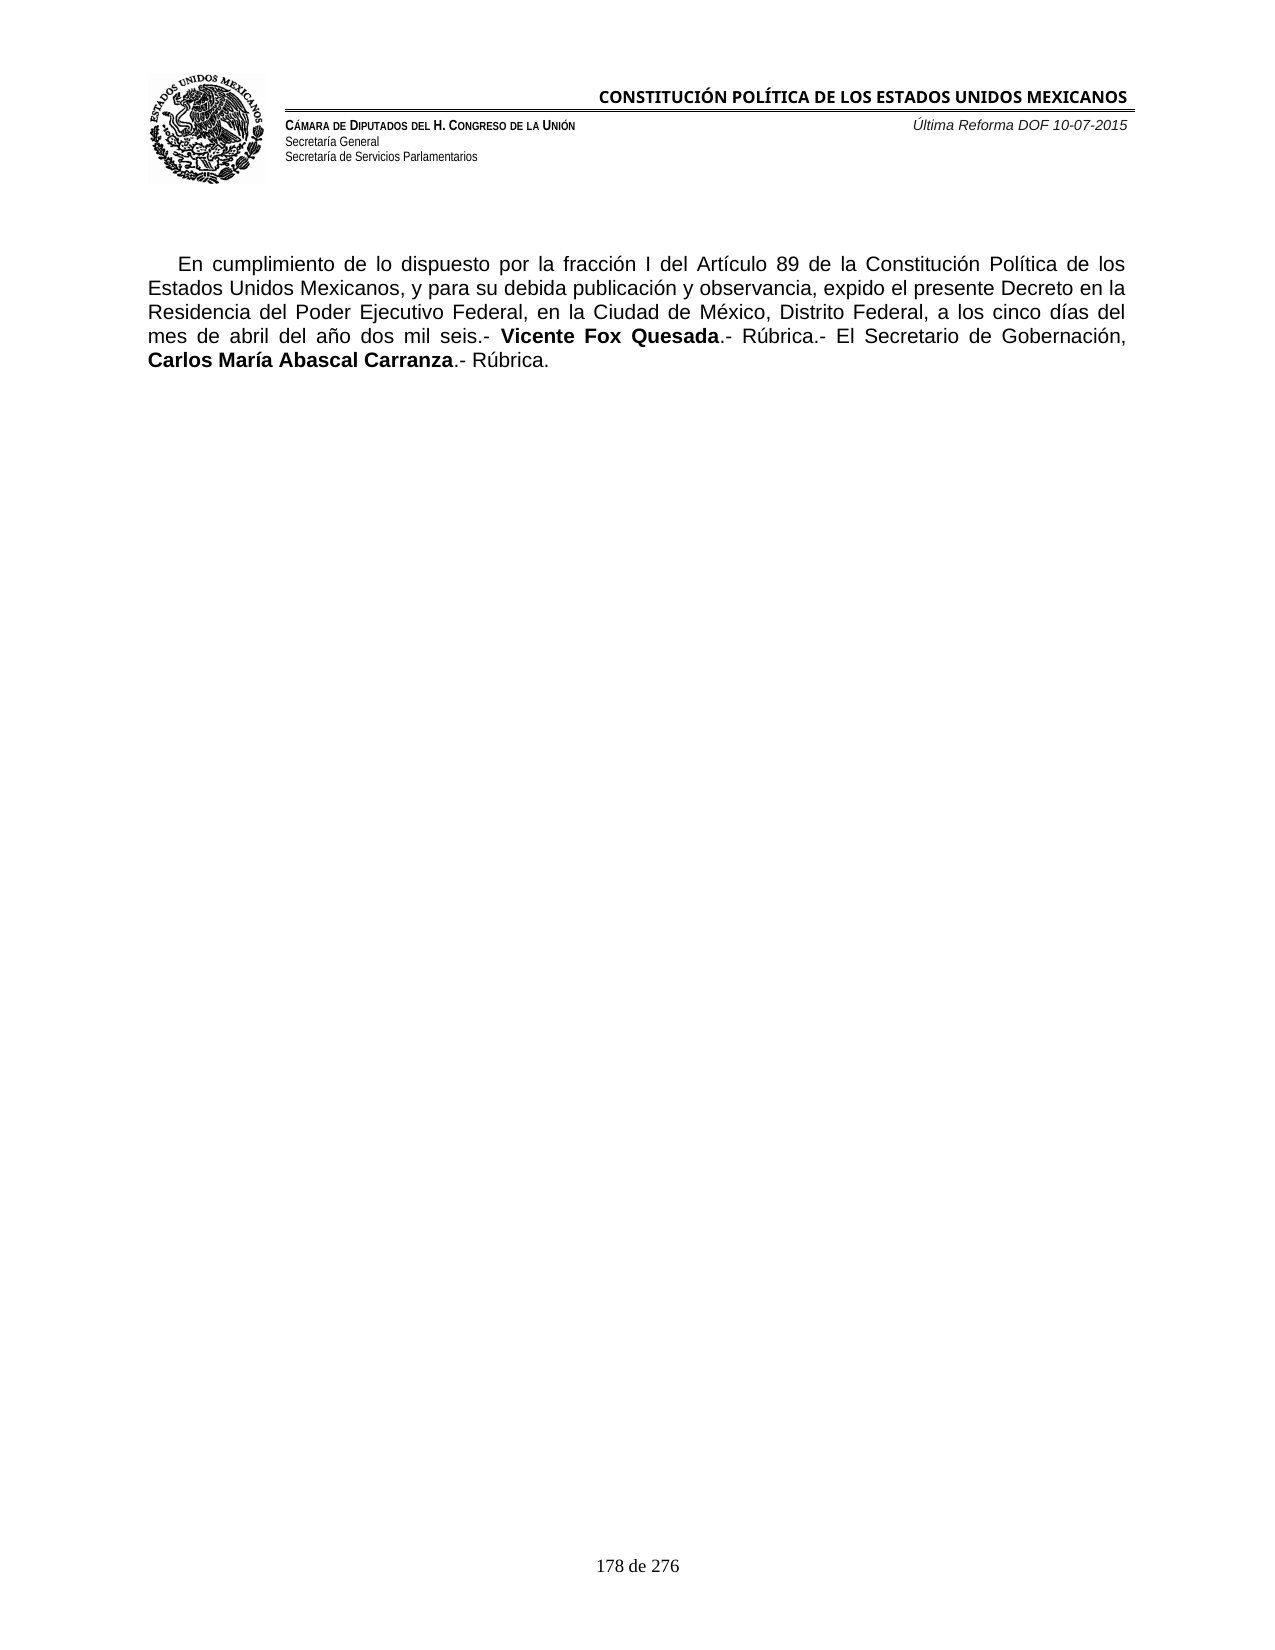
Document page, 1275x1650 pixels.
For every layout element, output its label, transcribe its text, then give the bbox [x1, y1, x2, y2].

text En cumplimiento de lo dispuesto por la fracción I del Artículo 89 de la Constitución Política de los Estados Unidos Mexicanos, y para su debida publicación y observancia, expido el presente Decreto en la Residencia del Poder Ejecutivo Federal, en la Ciudad de México, Distrito Federal, a los cinco días del mes de abril del año dos mil seis.- Vicente Fox Quesada.- Rúbrica.- El Secretario de Gobernación, Carlos María Abascal Carranza.- Rúbrica. [148, 252, 1127, 372]
